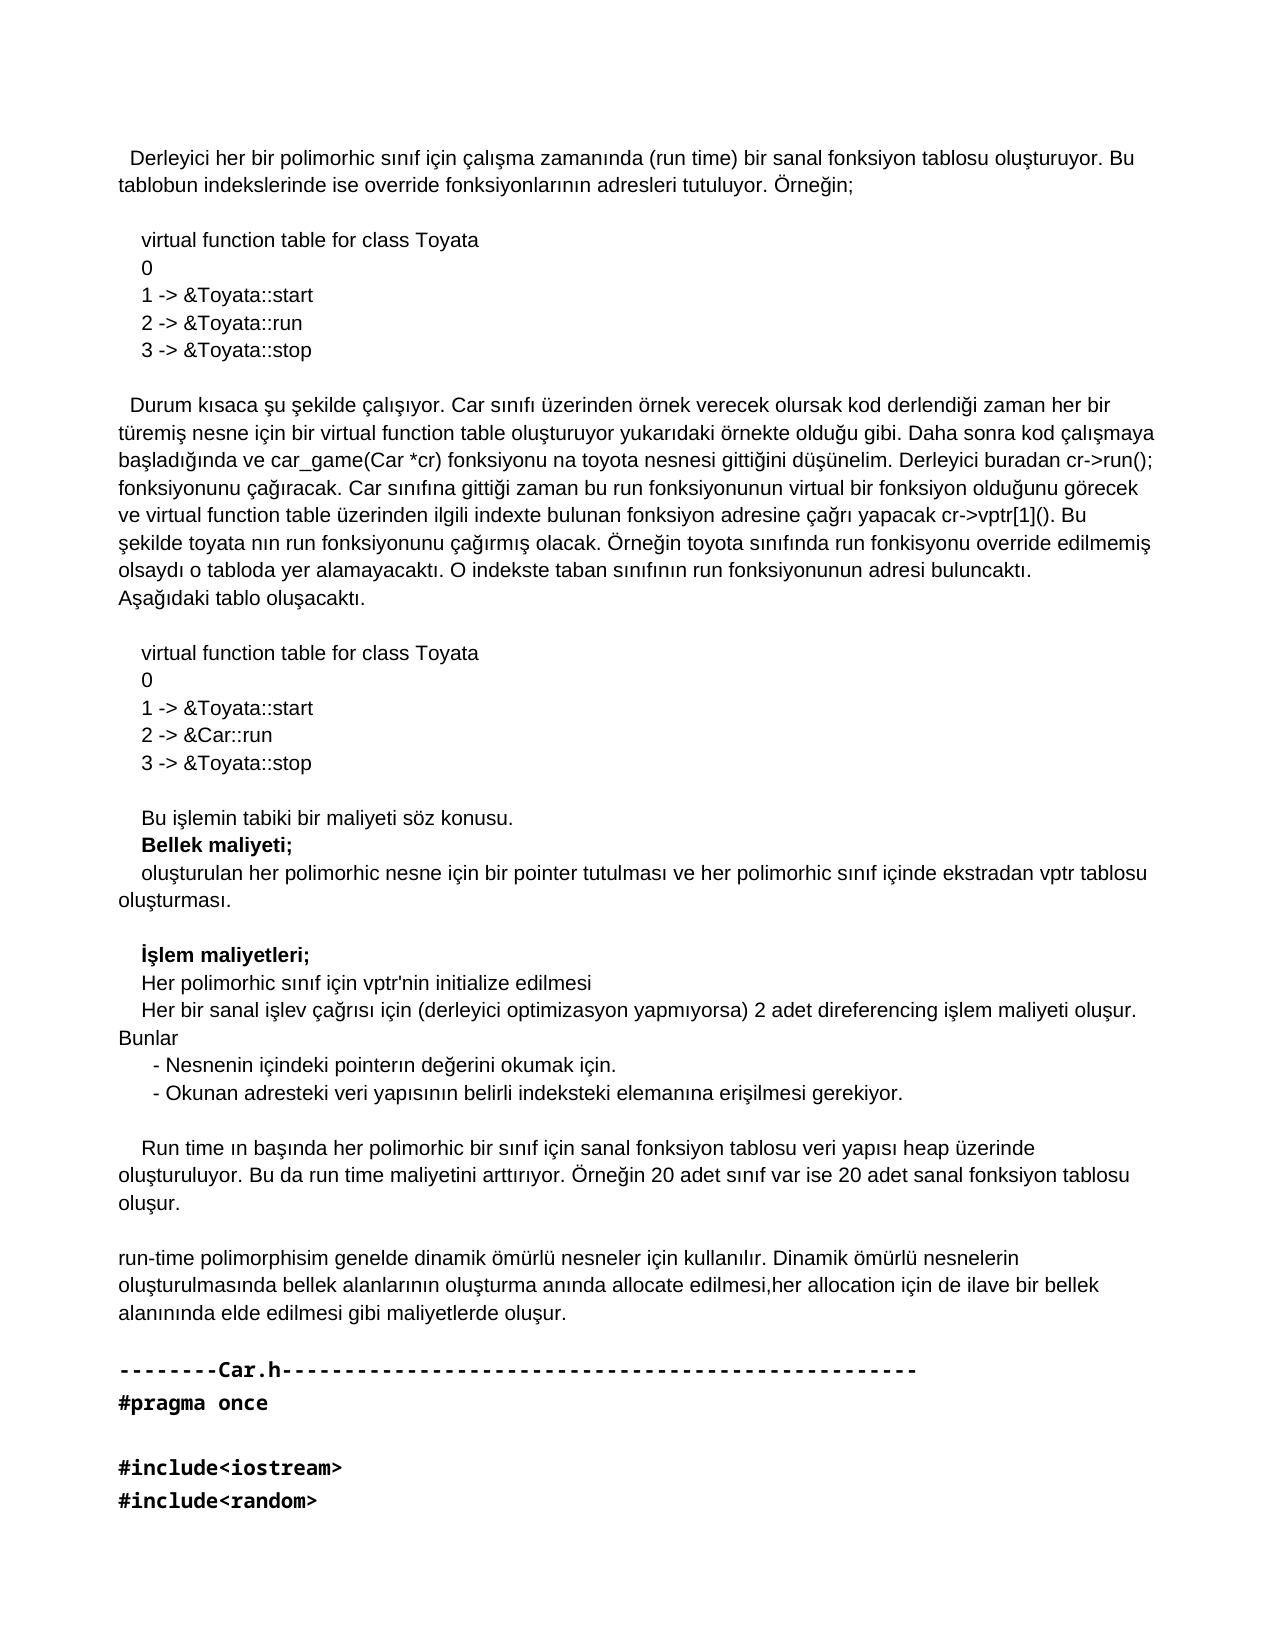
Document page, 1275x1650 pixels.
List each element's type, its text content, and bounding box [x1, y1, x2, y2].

text #pragma once [118, 1388, 1157, 1417]
text --------Car.h--------------------------------------------------- [118, 1356, 1157, 1384]
text 1 -> &Toyata::start [118, 283, 1157, 307]
text virtual function table for class Toyata [118, 641, 1157, 664]
text Derleyici her bir polimorhic sınıf için çalışma zamanında (run time) bir sanal fonksiyon tablosu oluşturuyor. Bu tablobun indekslerinde ise override fonksiyonlarının adresleri tutuluyor. Örneğin; [118, 146, 1157, 197]
text Run time ın başında her polimorhic bir sınıf için sanal fonksiyon tablosu veri yapısı heap üzerinde oluşturuluyor. Bu da run time maliyetini arttırıyor. Örneğin 20 adet sınıf var ise 20 adet sanal fonksiyon tablosu oluşur. [118, 1136, 1157, 1214]
text virtual function table for class Toyata [118, 228, 1157, 252]
text Her bir sanal işlev çağrısı için (derleyici optimizasyon yapmıyorsa) 2 adet direferencing işlem maliyeti oluşur. Bunlar [118, 998, 1157, 1049]
text Her polimorhic sınıf için vptr'nin initialize edilmesi [118, 971, 1157, 994]
text 0 [118, 668, 1157, 692]
text Bu işlemin tabiki bir maliyeti söz konusu. [118, 806, 1157, 829]
text run-time polimorphisim genelde dinamik ömürlü nesneler için kullanılır. Dinamik ömürlü nesnelerin oluşturulmasında bellek alanlarının oluşturma anında allocate edilmesi,her allocation için de ilave bir bellek alanınında elde edilmesi gibi maliyetlerde oluşur. [118, 1246, 1157, 1324]
text oluşturulan her polimorhic nesne için bir pointer tutulması ve her polimorhic sınıf içinde ekstradan vptr tablosu oluşturması. [118, 861, 1157, 912]
text Aşağıdaki tablo oluşacaktı. [118, 586, 1157, 609]
text 1 -> &Toyata::start [118, 696, 1157, 719]
text 3 -> &Toyata::stop [118, 751, 1157, 774]
text - Okunan adresteki veri yapısının belirli indeksteki elemanına erişilmesi gerekiyor. [118, 1081, 1157, 1104]
text 0 [118, 256, 1157, 279]
text - Nesnenin içindeki pointerın değerini okumak için. [118, 1053, 1157, 1077]
text 3 -> &Toyata::stop [118, 338, 1157, 362]
text İşlem maliyetleri; [118, 943, 1157, 967]
text Bellek maliyeti; [118, 833, 1157, 857]
text Durum kısaca şu şekilde çalışıyor. Car sınıfı üzerinden örnek verecek olursak kod derlendiği zaman her bir türemiş nesne için bir virtual function table oluşturuyor yukarıdaki örnekte olduğu gibi. Daha sonra kod çalışmaya başladığında ve car_game(Car *cr) fonksiyonu na toyota nesnesi gittiğini düşünelim. Derleyici buradan cr->run(); fonksiyonunu çağıracak. Car sınıfına gittiği zaman bu run fonksiyonunun virtual bir fonksiyon olduğunu görecek ve virtual function table üzerinden ilgili indexte bulunan fonksiyon adresine çağrı yapacak cr->vptr[1](). Bu şekilde toyata nın run fonksiyonunu çağırmış olacak. Örneğin toyota sınıfında run fonkisyonu override edilmemiş olsaydı o tabloda yer alamayacaktı. O indekste taban sınıfının run fonksiyonunun adresi buluncaktı. [118, 393, 1157, 582]
text 2 -> &Car::run [118, 723, 1157, 747]
text 2 -> &Toyata::run [118, 311, 1157, 334]
text #include<iostream> [118, 1453, 1157, 1482]
text #include<random> [118, 1486, 1157, 1514]
